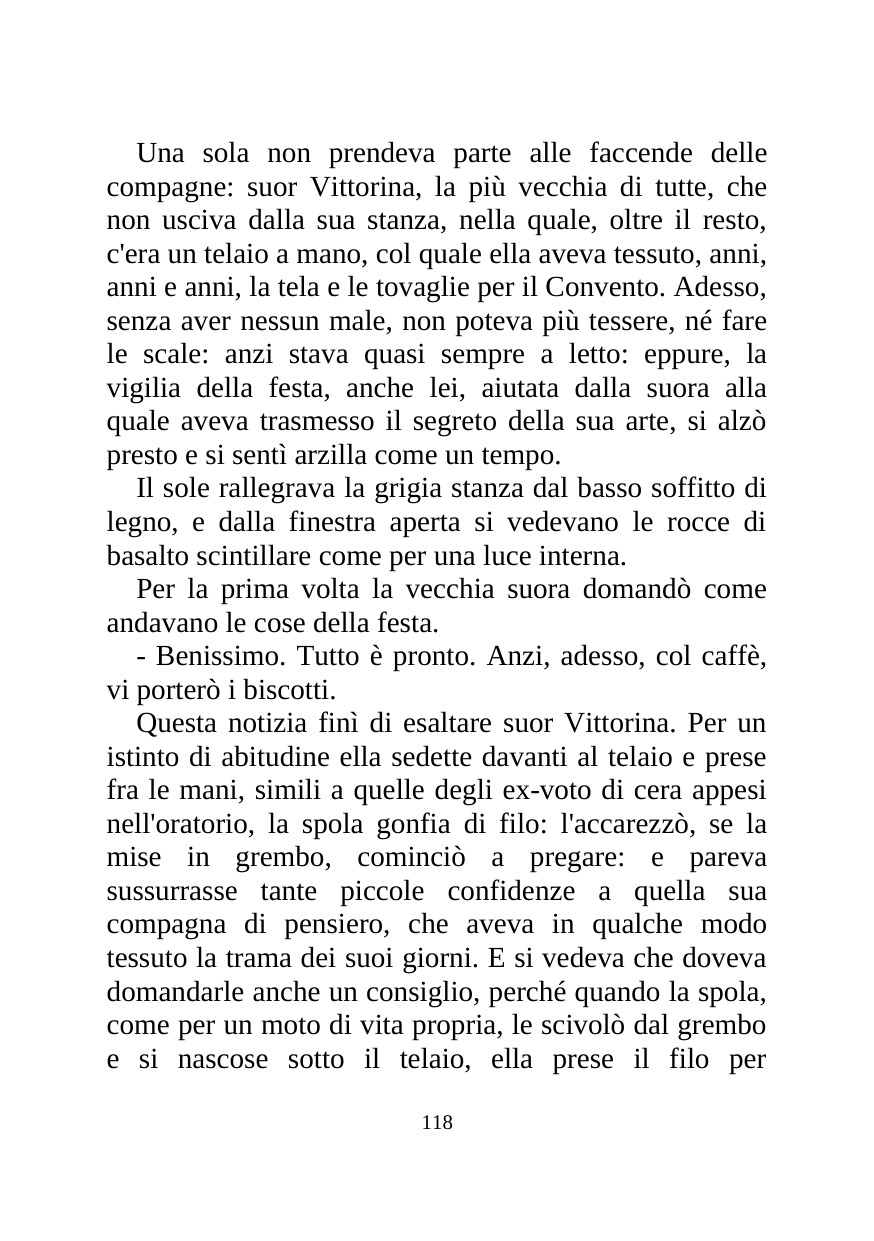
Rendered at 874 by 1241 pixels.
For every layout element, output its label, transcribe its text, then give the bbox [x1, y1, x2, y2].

text Il sole rallegrava la grigia stanza dal basso soffitto di legno, e dalla finestra aperta si vedevano le rocce di basalto scintillare come per una luce interna. [106, 471, 768, 571]
text - Benissimo. Tutto è pronto. Anzi, adesso, col caffè, vi porterò i biscotti. [106, 638, 768, 705]
text Una sola non prendeva parte alle faccende delle compagne: suor Vittorina, la più vecchia di tutte, che non usciva dalla sua stanza, nella quale, oltre il resto, c'era un telaio a mano, col quale ella aveva tessuto, anni, anni e anni, la tela e le tovaglie per il Convento. Adesso, senza aver nessun male, non poteva più tessere, né fare le scale: anzi stava quasi sempre a letto: eppure, la vigilia della festa, anche lei, aiutata dalla suora alla quale aveva trasmesso il segreto della sua arte, si alzò presto e si sentì arzilla come un tempo. [106, 135, 768, 471]
text Per la prima volta la vecchia suora domandò come andavano le cose della festa. [106, 571, 768, 638]
text Questa notizia finì di esaltare suor Vittorina. Per un istinto di abitudine ella sedette davanti al telaio e prese fra le mani, simili a quelle degli ex-voto di cera appesi nell'oratorio, la spola gonfia di filo: l'accarezzò, se la mise in grembo, cominciò a pregare: e pareva sussurrasse tante piccole confidenze a quella sua compagna di pensiero, che aveva in qualche modo tessuto la trama dei suoi giorni. E si vedeva che doveva domandarle anche un consiglio, perché quando la spola, come per un moto di vita propria, le scivolò dal grembo e si nascose sotto il telaio, ella prese il filo per [106, 705, 768, 1074]
